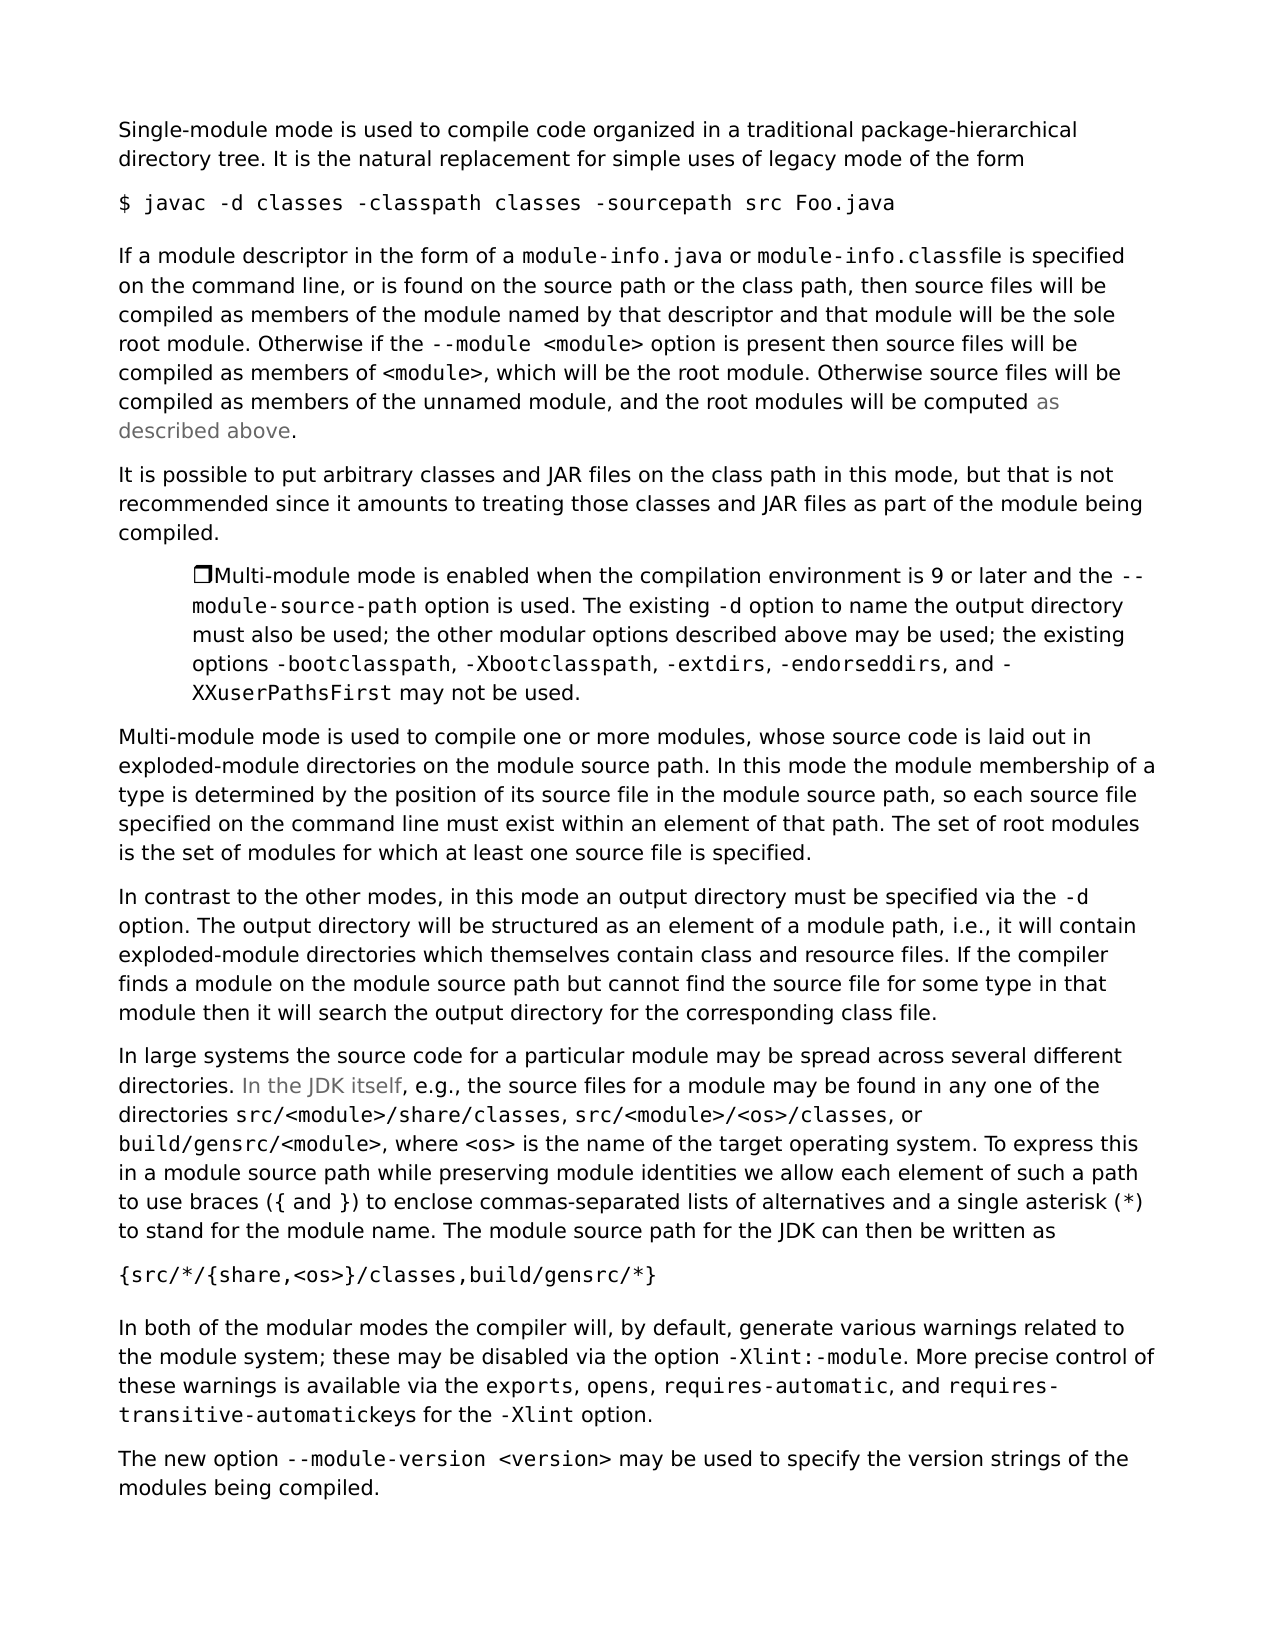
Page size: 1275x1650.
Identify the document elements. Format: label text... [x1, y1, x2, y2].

text The new option --module-version <version> may be used to specify the version strings of the modules being compiled. [118, 1447, 1157, 1501]
text Single-module mode is used to compile code organized in a traditional package-hierarchical directory tree. It is the natural replacement for simple uses of legacy mode of the form [118, 118, 1157, 171]
text In contrast to the other modes, in this mode an output directory must be specified via the -d option. The output directory will be structured as an element of a module path, i.e., it will contain exploded-module directories which themselves contain class and resource files. If the compiler finds a module on the module source path but cannot find the source file for some type in that module then it will search the output directory for the corresponding class file. [118, 885, 1157, 1025]
text In large systems the source code for a particular module may be spread across several different directories. In the JDK itself, e.g., the source files for a module may be found in any one of the directories src/<module>/share/classes, src/<module>/<os>/classes, or build/gensrc/<module>, where <os> is the name of the target operating system. To express this in a module source path while preserving module identities we allow each element of such a path to use braces ({ and }) to enclose commas-separated lists of alternatives and a single asterisk (*) to stand for the module name. The module source path for the JDK can then be written as [118, 1044, 1157, 1243]
list Multi-module mode is enabled when the compilation environment is 9 or later and the --module-source-path option is used. The existing -d option to name the output directory must also be used; the other modular options described above may be used; the existing options -bootclasspath, -Xbootclasspath, -extdirs, -endorseddirs, and -XXuserPathsFirst may not be used. [192, 564, 1157, 705]
text It is possible to put arbitrary classes and JAR files on the class path in this mode, but that is not recommended since it amounts to treating those classes and JAR files as part of the module being compiled. [118, 463, 1157, 545]
text In both of the modular modes the compiler will, by default, generate various warnings related to the module system; these may be disabled via the option -Xlint:-module. More precise control of these warnings is available via the exports, opens, requires-automatic, and requires-transitive-automatickeys for the -Xlint option. [118, 1316, 1157, 1428]
text Multi-module mode is used to compile one or more modules, whose source code is laid out in exploded-module directories on the module source path. In this mode the module membership of a type is determined by the position of its source file in the module source path, so each source file specified on the command line must exist within an element of that path. The set of root modules is the set of modules for which at least one source file is specified. [118, 725, 1157, 865]
text {src/*/{share,<os>}/classes,build/gensrc/*} [118, 1263, 1157, 1287]
text $ javac -d classes -classpath classes -sourcepath src Foo.java [118, 191, 1157, 215]
text If a module descriptor in the form of a module-info.java or module-info.classfile is specified on the command line, or is found on the source path or the class path, then source files will be compiled as members of the module named by that descriptor and that module will be the sole root module. Otherwise if the --module <module> option is present then source files will be compiled as members of <module>, which will be the root module. Otherwise source files will be compiled as members of the unnamed module, and the root modules will be computed as described above. [118, 244, 1157, 443]
